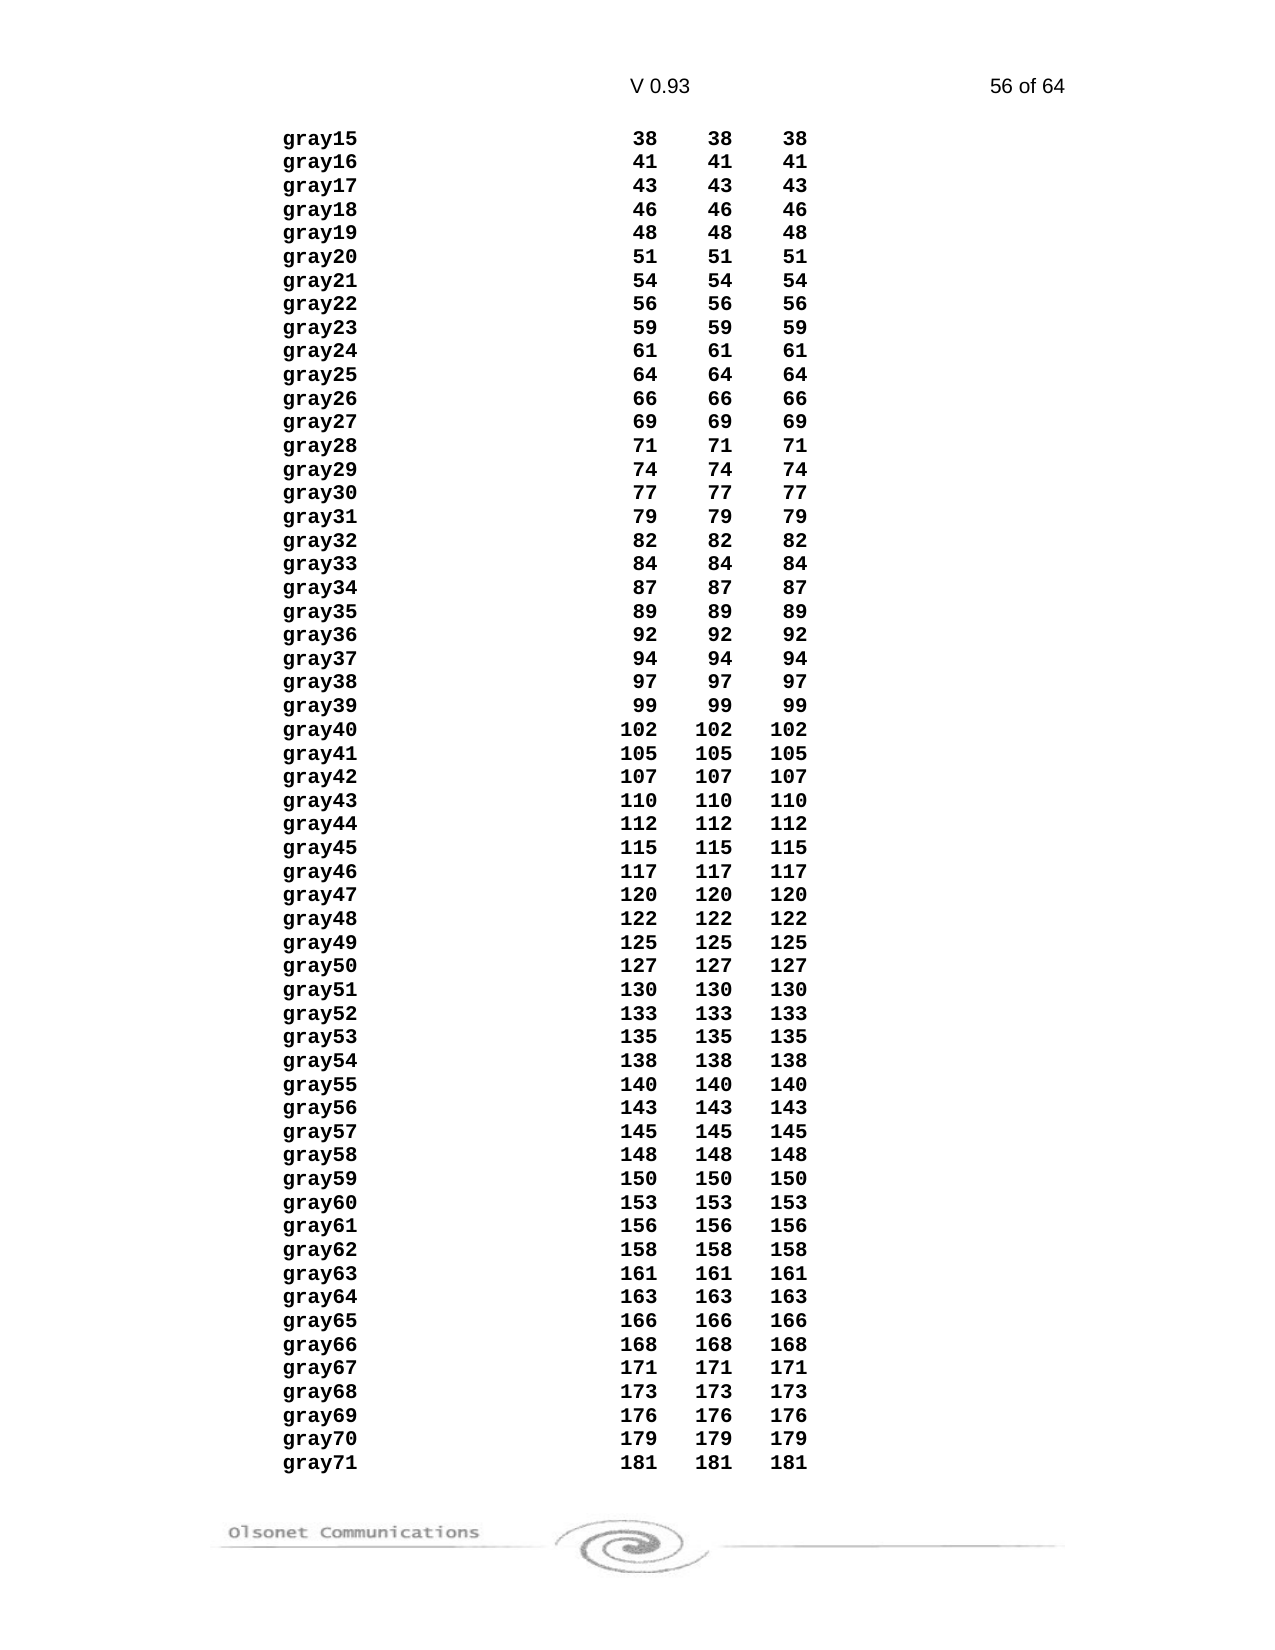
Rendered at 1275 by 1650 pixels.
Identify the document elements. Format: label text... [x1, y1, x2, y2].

text gray39 99 99 99 [282, 695, 1065, 719]
text gray29 74 74 74 [282, 459, 1065, 482]
text gray58 148 148 148 [282, 1144, 1065, 1168]
text gray67 171 171 171 [282, 1357, 1065, 1381]
text gray33 84 84 84 [282, 553, 1065, 577]
text gray22 56 56 56 [282, 293, 1065, 317]
text gray38 97 97 97 [282, 672, 1065, 695]
text gray49 125 125 125 [282, 932, 1065, 955]
text gray66 168 168 168 [282, 1334, 1065, 1357]
text gray26 66 66 66 [282, 388, 1065, 411]
text gray34 87 87 87 [282, 577, 1065, 601]
text gray19 48 48 48 [282, 222, 1065, 246]
text gray63 161 161 161 [282, 1263, 1065, 1286]
text gray71 181 181 181 [282, 1452, 1065, 1476]
text gray54 138 138 138 [282, 1050, 1065, 1073]
text gray46 117 117 117 [282, 861, 1065, 884]
text gray65 166 166 166 [282, 1310, 1065, 1334]
text gray44 112 112 112 [282, 813, 1065, 837]
text gray68 173 173 173 [282, 1381, 1065, 1404]
text gray59 150 150 150 [282, 1168, 1065, 1192]
text gray35 89 89 89 [282, 601, 1065, 624]
text gray56 143 143 143 [282, 1097, 1065, 1121]
text gray23 59 59 59 [282, 317, 1065, 341]
text gray45 115 115 115 [282, 837, 1065, 861]
text gray50 127 127 127 [282, 955, 1065, 979]
text gray62 158 158 158 [282, 1239, 1065, 1263]
text gray20 51 51 51 [282, 246, 1065, 269]
text gray28 71 71 71 [282, 435, 1065, 459]
text gray31 79 79 79 [282, 506, 1065, 530]
text gray42 107 107 107 [282, 766, 1065, 790]
text gray51 130 130 130 [282, 979, 1065, 1003]
text gray18 46 46 46 [282, 199, 1065, 222]
text gray17 43 43 43 [282, 175, 1065, 199]
text gray57 145 145 145 [282, 1121, 1065, 1144]
text gray64 163 163 163 [282, 1286, 1065, 1310]
text gray60 153 153 153 [282, 1192, 1065, 1215]
text gray16 41 41 41 [282, 151, 1065, 175]
text gray43 110 110 110 [282, 790, 1065, 813]
text gray61 156 156 156 [282, 1215, 1065, 1239]
text gray37 94 94 94 [282, 648, 1065, 672]
text gray47 120 120 120 [282, 884, 1065, 908]
text gray32 82 82 82 [282, 530, 1065, 553]
text gray40 102 102 102 [282, 719, 1065, 742]
text gray53 135 135 135 [282, 1026, 1065, 1050]
text gray41 105 105 105 [282, 742, 1065, 766]
text gray25 64 64 64 [282, 364, 1065, 388]
text gray15 38 38 38 [282, 128, 1065, 151]
text gray36 92 92 92 [282, 624, 1065, 648]
text gray52 133 133 133 [282, 1003, 1065, 1026]
text gray55 140 140 140 [282, 1073, 1065, 1097]
text gray69 176 176 176 [282, 1404, 1065, 1428]
text gray21 54 54 54 [282, 269, 1065, 293]
text gray70 179 179 179 [282, 1428, 1065, 1452]
text gray24 61 61 61 [282, 341, 1065, 364]
picture [210, 1504, 1065, 1596]
text gray48 122 122 122 [282, 908, 1065, 932]
text gray27 69 69 69 [282, 411, 1065, 435]
text gray30 77 77 77 [282, 482, 1065, 506]
